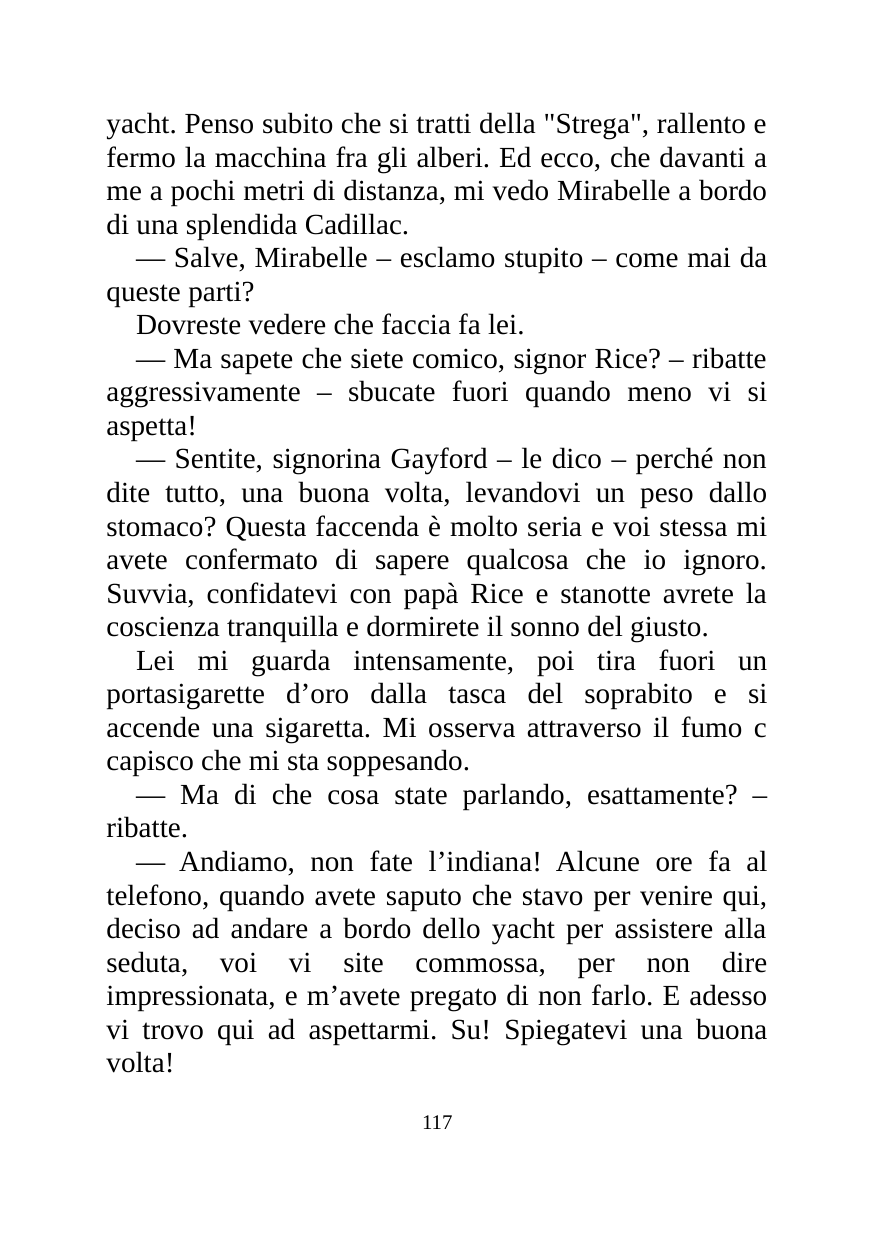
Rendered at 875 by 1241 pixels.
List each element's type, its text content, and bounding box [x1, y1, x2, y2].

text yacht. Penso subito che si tratti della "Strega", rallento e fermo la macchina fra gli alberi. Ed ecco, che davanti a me a pochi metri di distanza, mi vedo Mirabelle a bordo di una splendida Cadillac. [106, 106, 768, 240]
text — Ma di che cosa state parlando, esattamente? – ribatte. [106, 777, 768, 844]
text — Ma sapete che siete comico, signor Rice? – ribatte aggressivamente – sbucate fuori quando meno vi si aspetta! [106, 341, 768, 442]
text — Andiamo, non fate l’indiana! Alcune ore fa al telefono, quando avete saputo che stavo per venire qui, deciso ad andare a bordo dello yacht per assistere alla seduta, voi vi site commossa, per non dire impressionata, e m’avete pregato di non farlo. E adesso vi trovo qui ad aspettarmi. Su! Spiegatevi una buona volta! [106, 844, 768, 1079]
text Lei mi guarda intensamente, poi tira fuori un portasigarette d’oro dalla tasca del soprabito e si accende una sigaretta. Mi osserva attraverso il fumo c capisco che mi sta soppesando. [106, 643, 768, 777]
text — Salve, Mirabelle – esclamo stupito – come mai da queste parti? [106, 240, 768, 307]
text Dovreste vedere che faccia fa lei. [106, 307, 768, 341]
text — Sentite, signorina Gayford – le dico – perché non dite tutto, una buona volta, levandovi un peso dallo stomaco? Questa faccenda è molto seria e voi stessa mi avete confermato di sapere qualcosa che io ignoro. Suvvia, confidatevi con papà Rice e stanotte avrete la coscienza tranquilla e dormirete il sonno del giusto. [106, 442, 768, 643]
